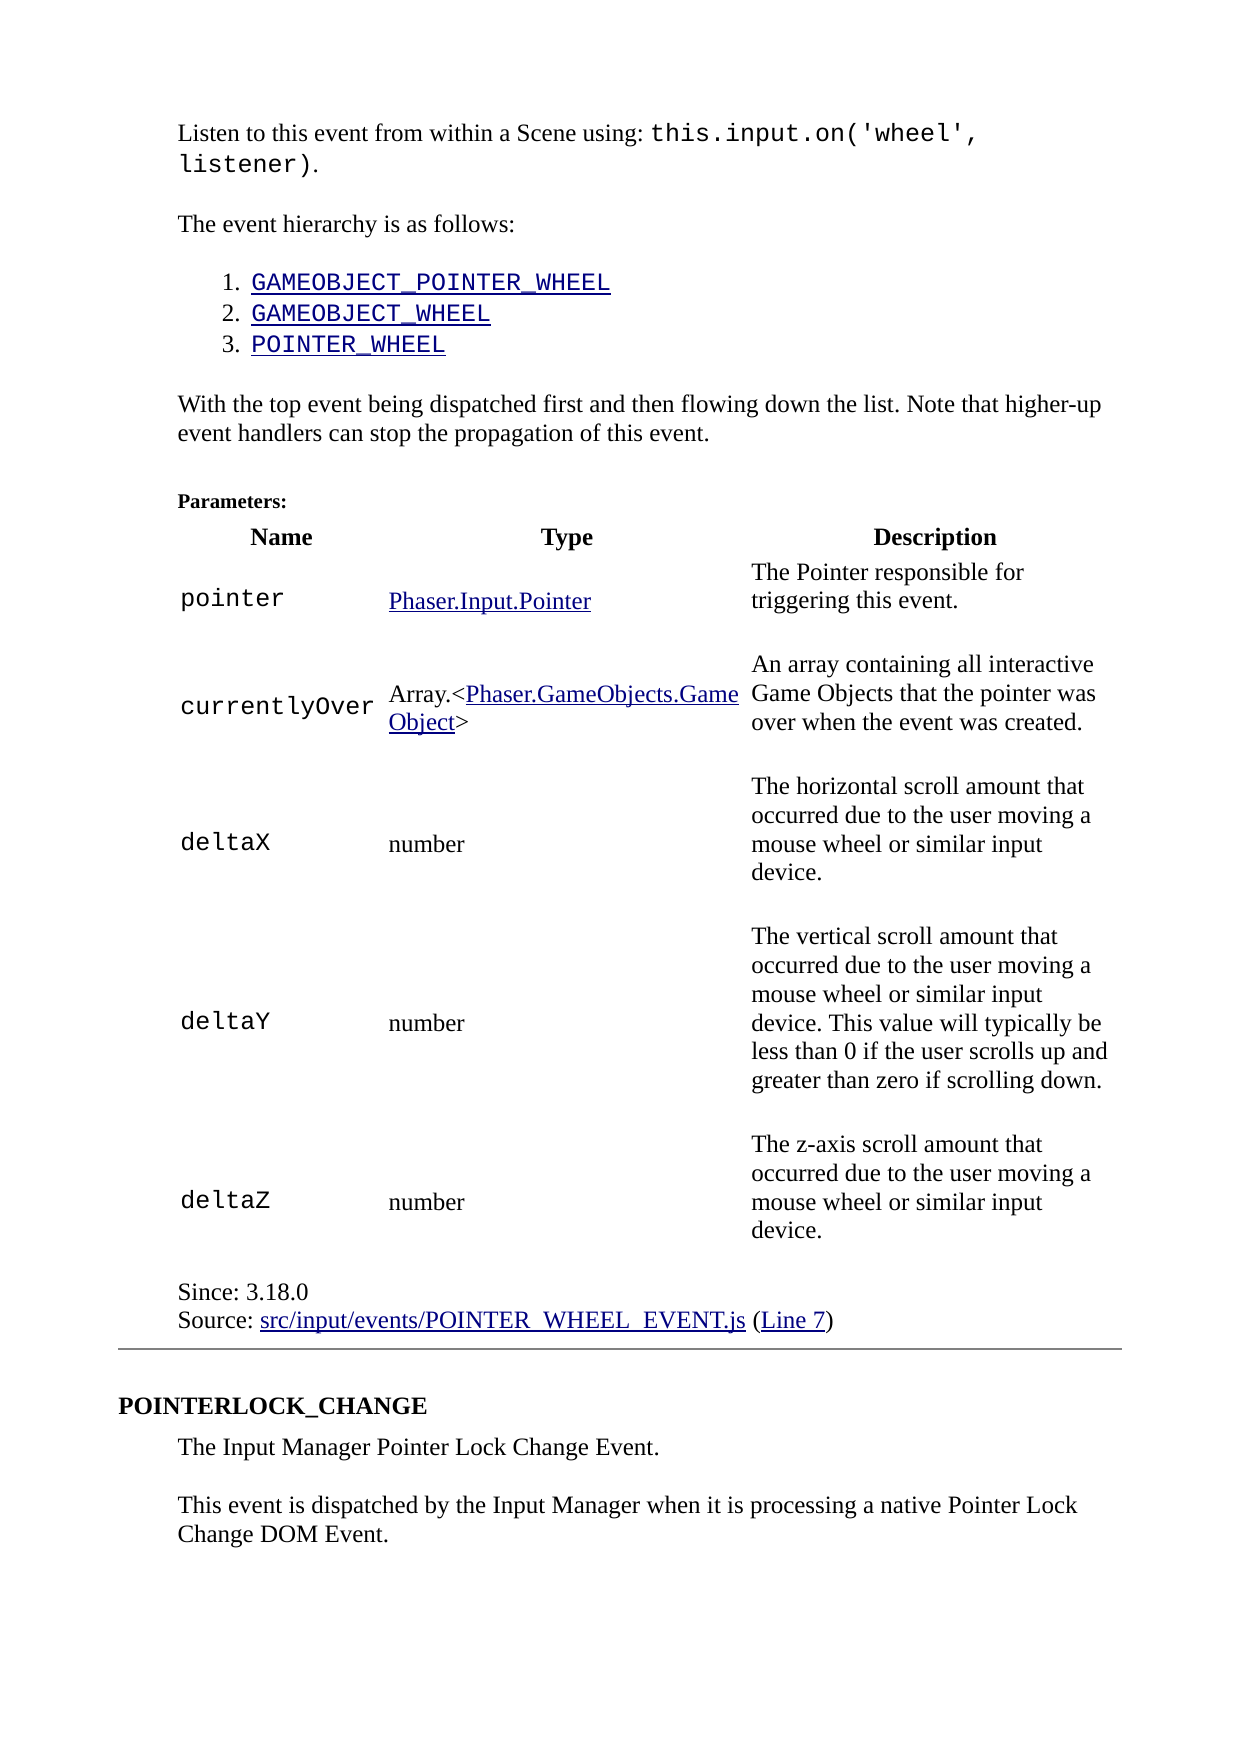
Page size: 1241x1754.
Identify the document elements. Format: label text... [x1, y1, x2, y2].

list POINTER_WHEEL [222, 329, 1122, 360]
table_cell deltaX [177, 768, 385, 918]
table_cell number [385, 768, 748, 918]
list Listen to this event from within a Scene using: this.input.on('wheel', listener). [177, 118, 1122, 180]
table_cell deltaZ [177, 1126, 385, 1277]
list The Input Manager Pointer Lock Change Event. [177, 1432, 1122, 1461]
table_header Description [748, 519, 1122, 554]
list With the top event being dispatched first and then flowing down the list. Note that higher-up event handlers can stop the propagation of this event. [177, 389, 1122, 447]
table_cell The horizontal scroll amount that occurred due to the user moving a mouse wheel or similar input device. [748, 768, 1122, 918]
list The event hierarchy is as follows: [177, 209, 1122, 238]
table_cell The z-axis scroll amount that occurred due to the user moving a mouse wheel or similar input device. [748, 1126, 1122, 1277]
table_cell deltaY [177, 919, 385, 1126]
list GAMEOBJECT_POINTER_WHEEL [222, 267, 1122, 298]
table_cell The Pointer responsible for triggering this event. [748, 554, 1122, 647]
list This event is dispatched by the Input Manager when it is processing a native Pointer Lock Change DOM Event. [177, 1490, 1122, 1548]
subtitle Parameters: [177, 489, 1122, 513]
table_cell Array.<Phaser.GameObjects.GameObject> [385, 647, 748, 768]
table_cell number [385, 919, 748, 1126]
subtitle Source: src/input/events/POINTER_WHEEL_EVENT.js (Line 7) [177, 1305, 1122, 1334]
table_cell An array containing all interactive Game Objects that the pointer was over when the event was created. [748, 647, 1122, 768]
table_cell pointer [177, 554, 385, 647]
list GAMEOBJECT_WHEEL [222, 298, 1122, 329]
table_cell The vertical scroll amount that occurred due to the user moving a mouse wheel or similar input device. This value will typically be less than 0 if the user scrolls up and greater than zero if scrolling down. [748, 919, 1122, 1126]
subtitle Since: 3.18.0 [177, 1277, 1122, 1305]
table_header Name [177, 519, 385, 554]
table_cell Phaser.Input.Pointer [385, 554, 748, 647]
table_cell number [385, 1126, 748, 1277]
table_header Type [385, 519, 748, 554]
table_cell currentlyOver [177, 647, 385, 768]
subtitle POINTERLOCK_CHANGE [118, 1391, 1122, 1420]
